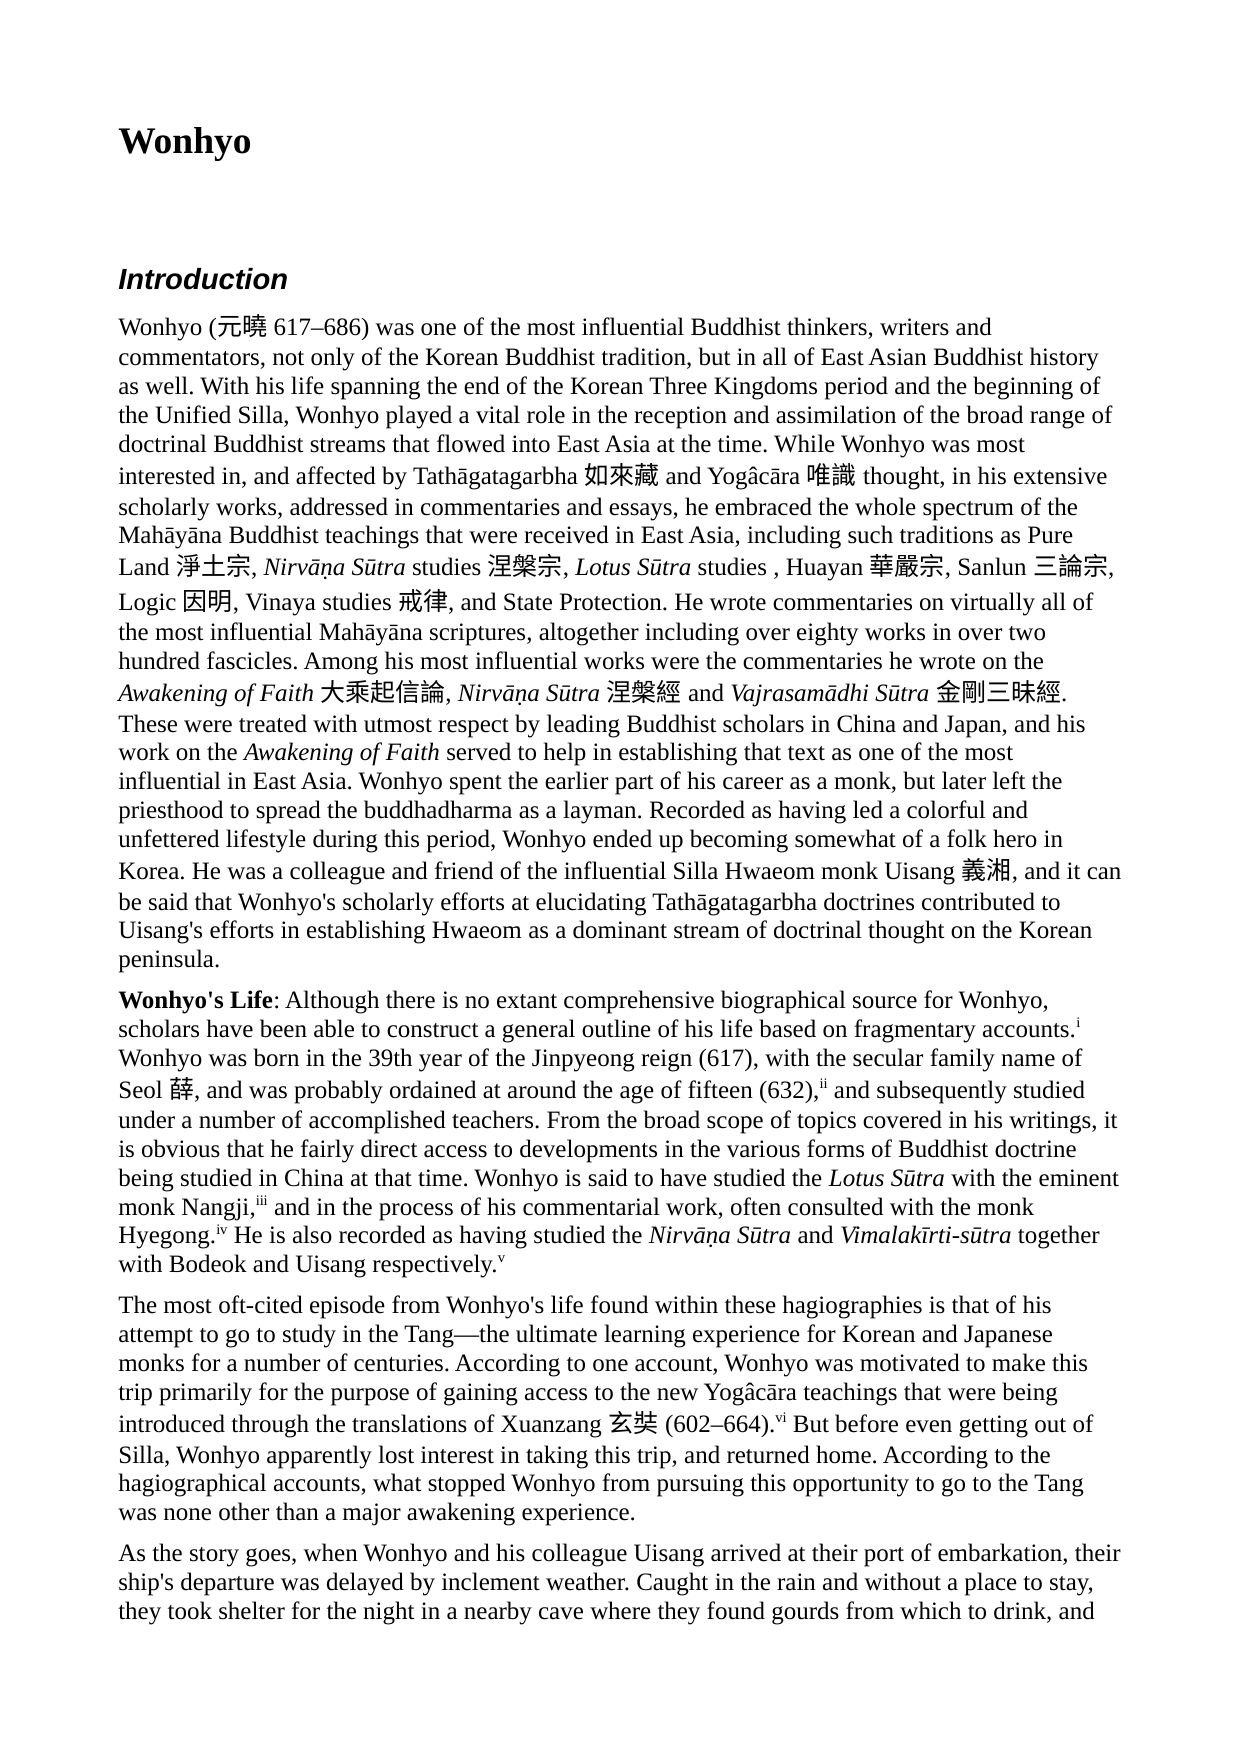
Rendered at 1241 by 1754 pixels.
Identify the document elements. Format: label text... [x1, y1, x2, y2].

text Wonhyo (元曉 617–686) was one of the most influential Buddhist thinkers, writers and commentators, not only of the Korean Buddhist tradition, but in all of East Asian Buddhist history as well. With his life spanning the end of the Korean Three Kingdoms period and the beginning of the Unified Silla, Wonhyo played a vital role in the reception and assimilation of the broad range of doctrinal Buddhist streams that flowed into East Asia at the time. While Wonhyo was most interested in, and affected by Tathāgatagarbha 如來藏 and Yogâcāra 唯識 thought, in his extensive scholarly works, addressed in commentaries and essays, he embraced the whole spectrum of the Mahāyāna Buddhist teachings that were received in East Asia, including such traditions as Pure Land 淨土宗, Nirvāṇa Sūtra studies 涅槃宗, Lotus Sūtra studies , Huayan 華嚴宗, Sanlun 三論宗, Logic 因明, Vinaya studies 戒律, and State Protection. He wrote commentaries on virtually all of the most influential Mahāyāna scriptures, altogether including over eighty works in over two hundred fascicles. Among his most influential works were the commentaries he wrote on the Awakening of Faith 大乘起信論, Nirvāṇa Sūtra 涅槃經 and Vajrasamādhi Sūtra 金剛三昧經. These were treated with utmost respect by leading Buddhist scholars in China and Japan, and his work on the Awakening of Faith served to help in establishing that text as one of the most influential in East Asia. Wonhyo spent the earlier part of his career as a monk, but later left the priesthood to spread the buddhadharma as a layman. Recorded as having led a colorful and unfettered lifestyle during this period, Wonhyo ended up becoming somewhat of a folk hero in Korea. He was a colleague and friend of the influential Silla Hwaeom monk Uisang 義湘, and it can be said that Wonhyo's scholarly efforts at elucidating Tathāgatagarbha doctrines contributed to Uisang's efforts in establishing Hwaeom as a dominant stream of doctrinal thought on the Korean peninsula. [118, 308, 1122, 973]
text The most oft-cited episode from Wonhyo's life found within these hagiographies is that of his attempt to go to study in the Tang—the ultimate learning experience for Korean and Japanese monks for a number of centuries. According to one account, Wonhyo was motivated to make this trip primarily for the purpose of gaining access to the new Yogâcāra teachings that were being introduced through the translations of Xuanzang 玄奘 (602–664). But before even getting out of Silla, Wonhyo apparently lost interest in taking this trip, and returned home. According to the hagiographical accounts, what stopped Wonhyo from pursuing this opportunity to go to the Tang was none other than a major awakening experience. [118, 1291, 1122, 1526]
subtitle Introduction [118, 262, 1122, 296]
text As the story goes, when Wonhyo and his colleague Uisang arrived at their port of embarkation, their ship's departure was delayed by inclement weather. Caught in the rain and without a place to stay, they took shelter for the night in a nearby cave where they found gourds from which to drink, and [118, 1538, 1122, 1625]
text Wonhyo's Life: Although there is no extant comprehensive biographical source for Wonhyo, scholars have been able to construct a general outline of his life based on fragmentary accounts. Wonhyo was born in the 39th year of the Jinpyeong reign (617), with the secular family name of Seol 薛, and was probably ordained at around the age of fifteen (632), and subsequently studied under a number of accomplished teachers. From the broad scope of topics covered in his writings, it is obvious that he fairly direct access to developments in the various forms of Buddhist doctrine being studied in China at that time. Wonhyo is said to have studied the Lotus Sūtra with the eminent monk Nangji, and in the process of his commentarial work, often consulted with the monk Hyegong. He is also recorded as having studied the Nirvāṇa Sūtra and Vimalakīrti-sūtra together with Bodeok and Uisang respectively. [118, 985, 1122, 1278]
title Wonhyo [118, 118, 1122, 161]
